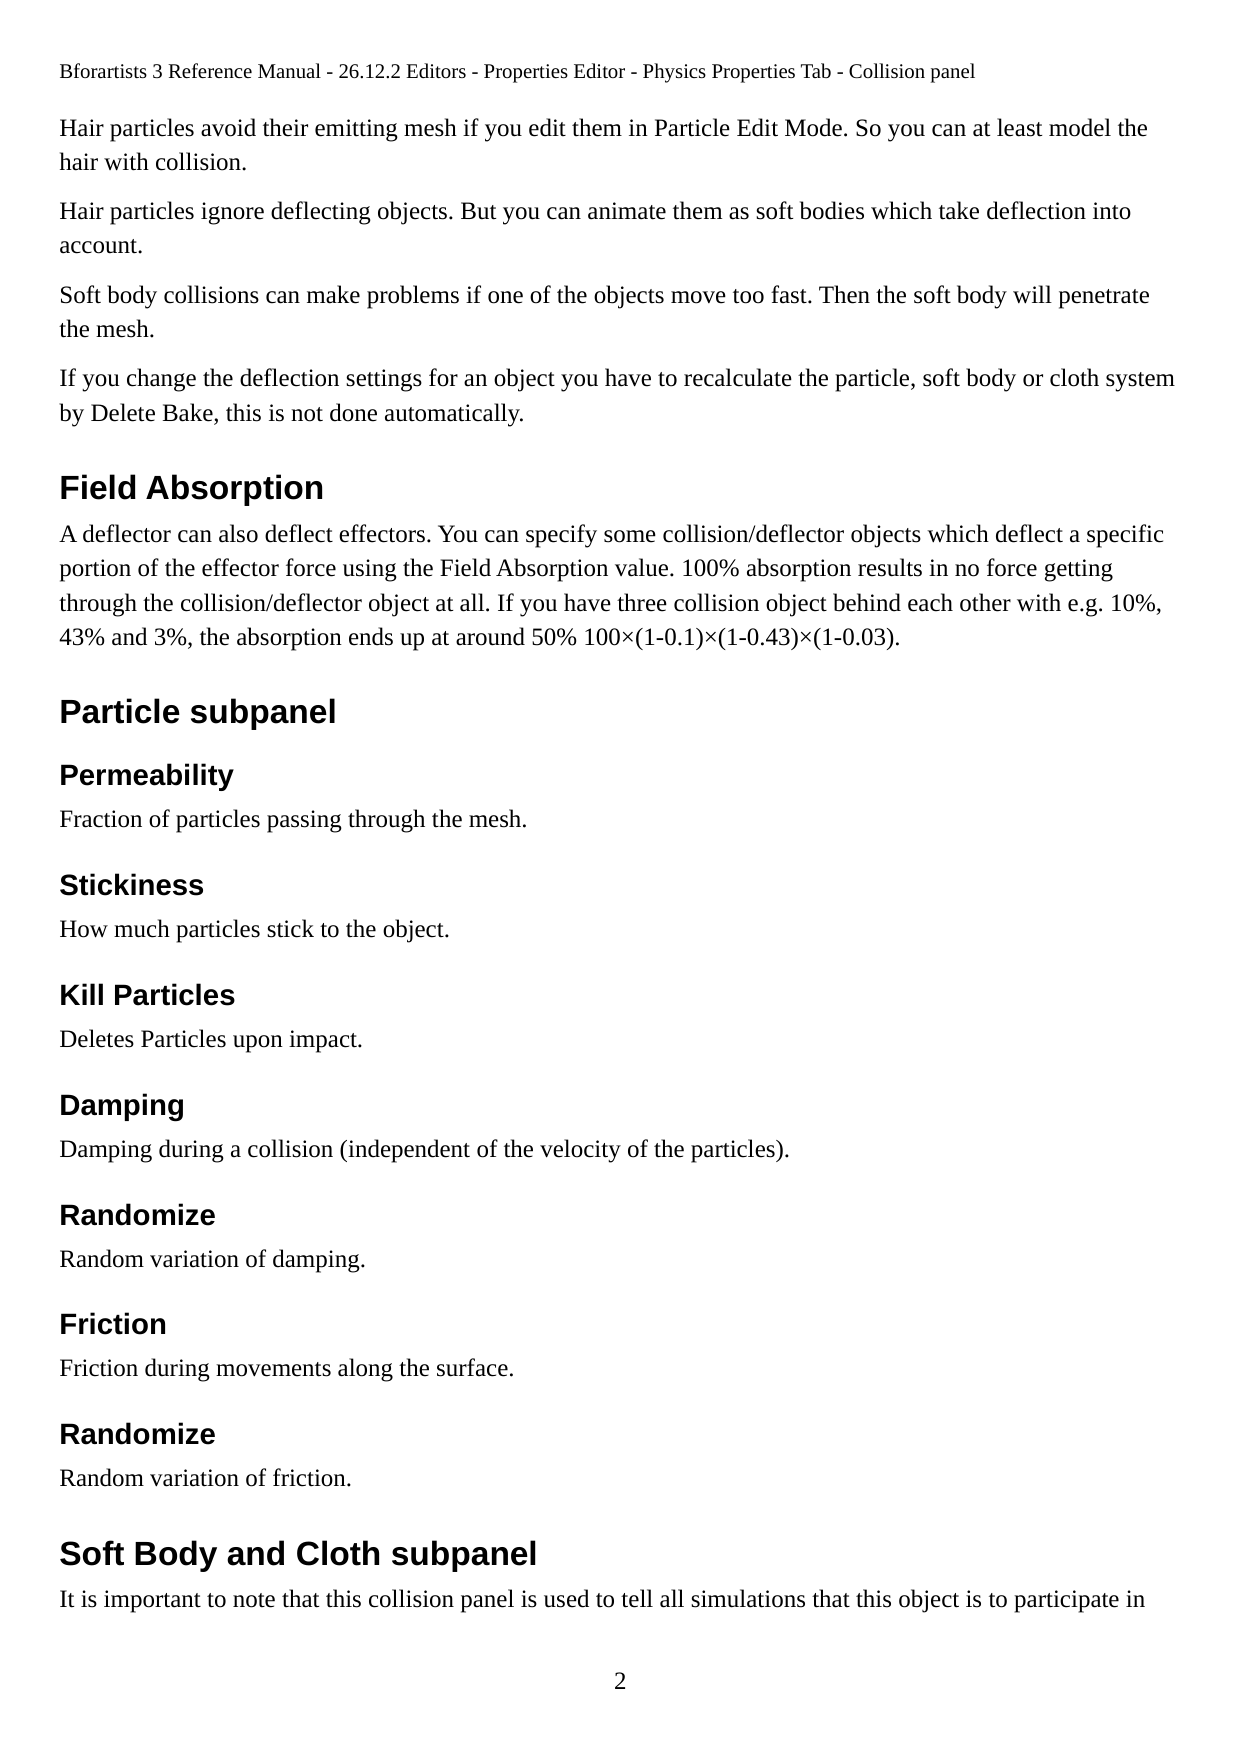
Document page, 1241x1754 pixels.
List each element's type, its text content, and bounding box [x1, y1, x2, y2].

text How much particles stick to the object. [59, 914, 1181, 943]
subtitle Friction [59, 1307, 1181, 1341]
text Soft body collisions can make problems if one of the objects move too fast. Then the soft body will penetrate the mesh. [59, 280, 1181, 343]
subtitle Particle subpanel [59, 692, 1181, 731]
subtitle Soft Body and Cloth subpanel [59, 1533, 1181, 1572]
text Hair particles ignore deflecting objects. But you can animate them as soft bodies which take deflection into account. [59, 196, 1181, 259]
text Friction during movements along the surface. [59, 1353, 1181, 1382]
subtitle Randomize [59, 1417, 1181, 1451]
text It is important to note that this collision panel is used to tell all simulations that this object is to participate in [59, 1584, 1181, 1613]
text A deflector can also deflect effectors. You can specify some collision/deflector objects which deflect a specific portion of the effector force using the Field Absorption value. 100% absorption results in no force getting through the collision/deflector object at all. If you have three collision object behind each other with e.g. 10%, 43% and 3%, the absorption ends up at around 50% 100×(1-0.1)×(1-0.43)×(1-0.03). [59, 519, 1181, 651]
text Random variation of friction. [59, 1463, 1181, 1492]
subtitle Damping [59, 1087, 1181, 1121]
subtitle Randomize [59, 1197, 1181, 1231]
subtitle Kill Particles [59, 978, 1181, 1011]
text Deletes Particles upon impact. [59, 1024, 1181, 1053]
text Hair particles avoid their emitting mesh if you edit them in Particle Edit Mode. So you can at least model the hair with collision. [59, 113, 1181, 176]
text If you change the deflection settings for an object you have to recalculate the particle, soft body or cloth system by Delete Bake, this is not done automatically. [59, 363, 1181, 426]
text Fraction of particles passing through the mesh. [59, 804, 1181, 833]
subtitle Stickiness [59, 868, 1181, 901]
subtitle Field Absorption [59, 468, 1181, 506]
text Damping during a collision (independent of the velocity of the particles). [59, 1134, 1181, 1162]
subtitle Permeability [59, 758, 1181, 792]
text Random variation of damping. [59, 1244, 1181, 1272]
